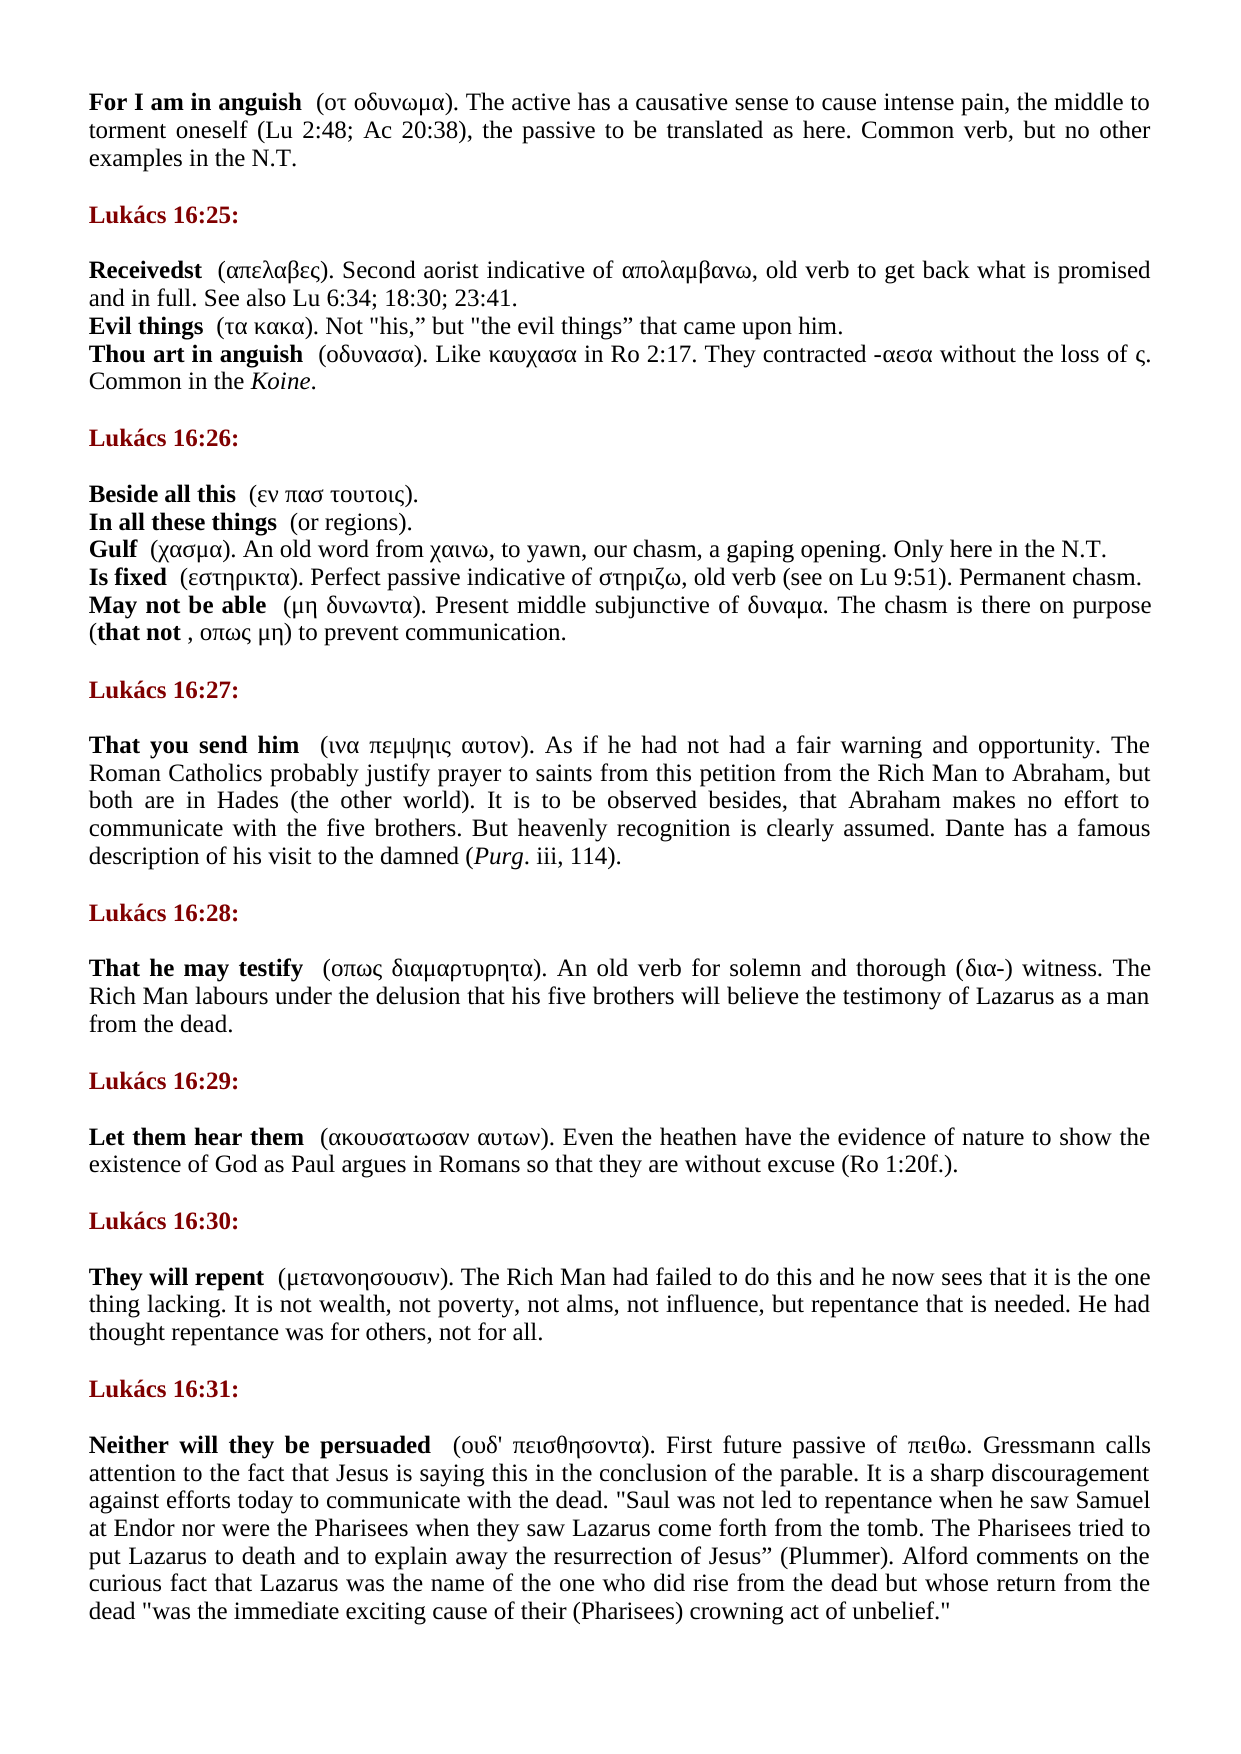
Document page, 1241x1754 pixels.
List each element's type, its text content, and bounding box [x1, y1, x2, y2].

text Lukács 16:29: [88, 1067, 1152, 1095]
text For I am in anguish (οτ οδυνωμα). The active has a causative sense to cause intense pain, the middle to torment oneself (Lu 2:48; Ac 20:38), the passive to be translated as here. Common verb, but no other examples in the N.T. [88, 88, 1152, 172]
text Gulf (χασμα). An old word from χαινω, to yawn, our chasm, a gaping opening. Only here in the N.T. [88, 535, 1152, 563]
text Beside all this (εν πασ τουτοις). [88, 480, 1152, 508]
text That he may testify (οπως διαμαρτυρητα). An old verb for solemn and thorough (δια-) witness. The Rich Man labours under the delusion that his five brothers will believe the testimony of Lazarus as a man from the dead. [88, 954, 1152, 1038]
text May not be able (μη δυνωντα). Present middle subjunctive of δυναμα. The chasm is there on purpose (that not , οπως μη) to prevent communication. [88, 591, 1152, 646]
text That you send him (ινα πεμψηις αυτον). As if he had not had a fair warning and opportunity. The Roman Catholics probably justify prayer to saints from this petition from the Rich Man to Abraham, but both are in Hades (the other world). It is to be observed besides, that Abraham makes no effort to communicate with the five brothers. But heavenly recognition is clearly assumed. Dante has a famous description of his visit to the damned (Purg. iii, 114). [88, 731, 1152, 870]
text Is fixed (εστηρικτα). Perfect passive indicative of στηριζω, old verb (see on Lu 9:51). Permanent chasm. [88, 563, 1152, 591]
text Evil things (τα κακα). Not "his,” but "the evil things” that came upon him. [88, 312, 1152, 340]
text Thou art in anguish (οδυνασα). Like καυχασα in Ro 2:17. They contracted -αεσα without the loss of ς. Common in the Koine. [88, 340, 1152, 395]
text Receivedst (απελαβες). Second aorist indicative of απολαμβανω, old verb to get back what is promised and in full. See also Lu 6:34; 18:30; 23:41. [88, 257, 1152, 312]
text In all these things (or regions). [88, 508, 1152, 535]
text Lukács 16:27: [88, 676, 1152, 703]
text Lukács 16:25: [88, 201, 1152, 229]
text Lukács 16:28: [88, 899, 1152, 927]
text Neither will they be persuaded (ουδ' πεισθησοντα). First future passive of πειθω. Gressmann calls attention to the fact that Jesus is saying this in the conclusion of the parable. It is a sharp discouragement against efforts today to communicate with the dead. "Saul was not led to repentance when he saw Samuel at Endor nor were the Pharisees when they saw Lazarus come forth from the tomb. The Pharisees tried to put Lazarus to death and to explain away the resurrection of Jesus” (Plummer). Alford comments on the curious fact that Lazarus was the name of the one who did rise from the dead but whose return from the dead "was the immediate exciting cause of their (Pharisees) crowning act of unbelief." [88, 1431, 1152, 1625]
text They will repent (μετανοησουσιν). The Rich Man had failed to do this and he now sees that it is the one thing lacking. It is not wealth, not poverty, not alms, not influence, but repentance that is needed. He had thought repentance was for others, not for all. [88, 1263, 1152, 1346]
text Lukács 16:31: [88, 1376, 1152, 1403]
text Lukács 16:30: [88, 1207, 1152, 1235]
text Let them hear them (ακουσατωσαν αυτων). Even the heathen have the evidence of nature to show the existence of God as Paul argues in Romans so that they are without excuse (Ro 1:20f.). [88, 1123, 1152, 1178]
text Lukács 16:26: [88, 424, 1152, 452]
